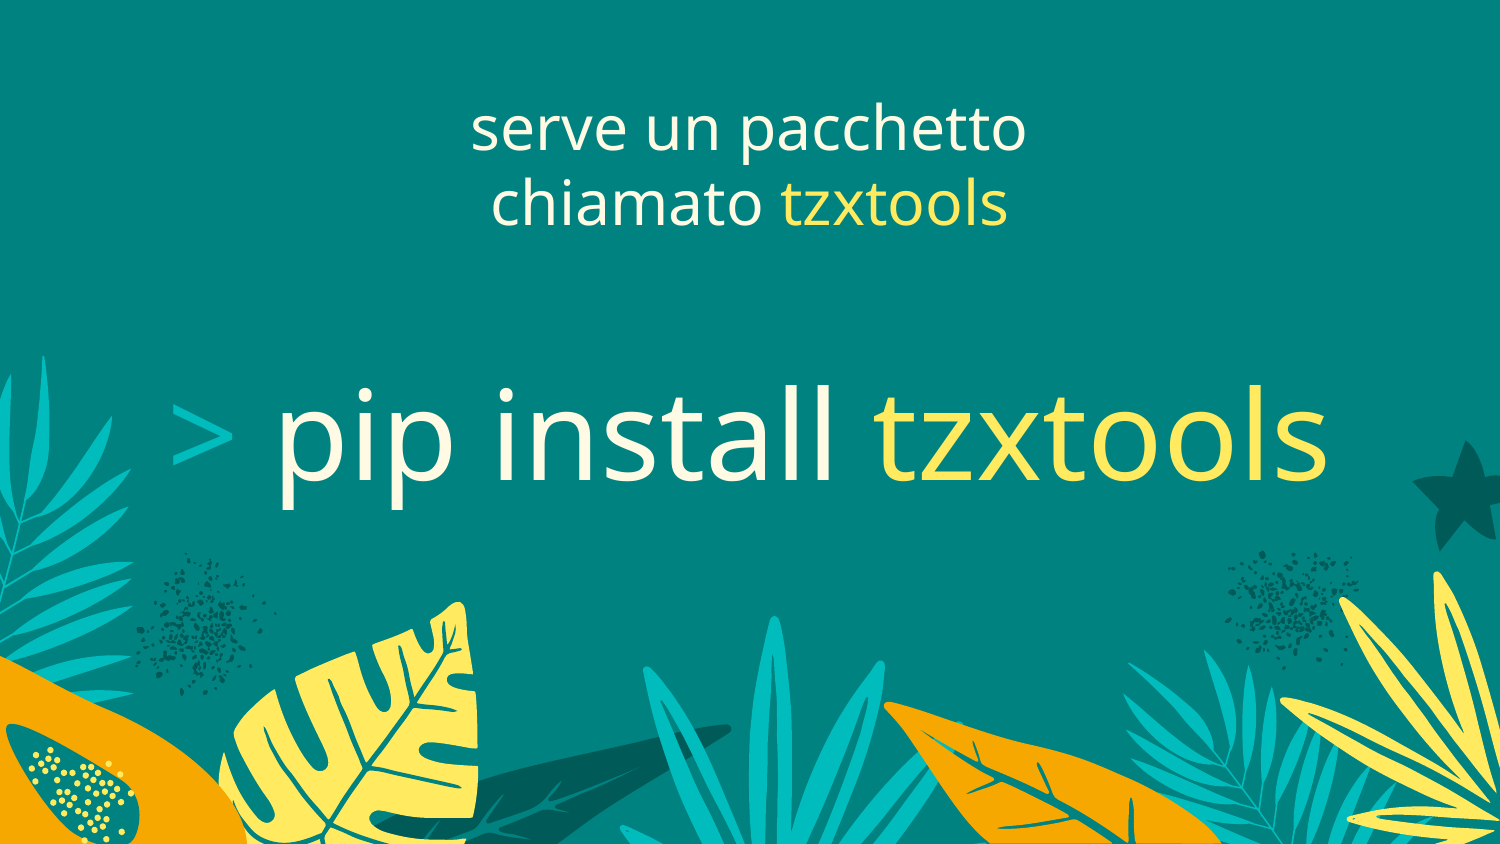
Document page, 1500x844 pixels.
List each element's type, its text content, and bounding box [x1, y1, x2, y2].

picture [1179, 527, 1414, 725]
title serve un pacchetto chiamato tzxtools [373, 73, 1127, 168]
picture [116, 538, 291, 713]
title > pip install tzxtools [149, 299, 1351, 561]
picture [1362, 628, 1388, 658]
